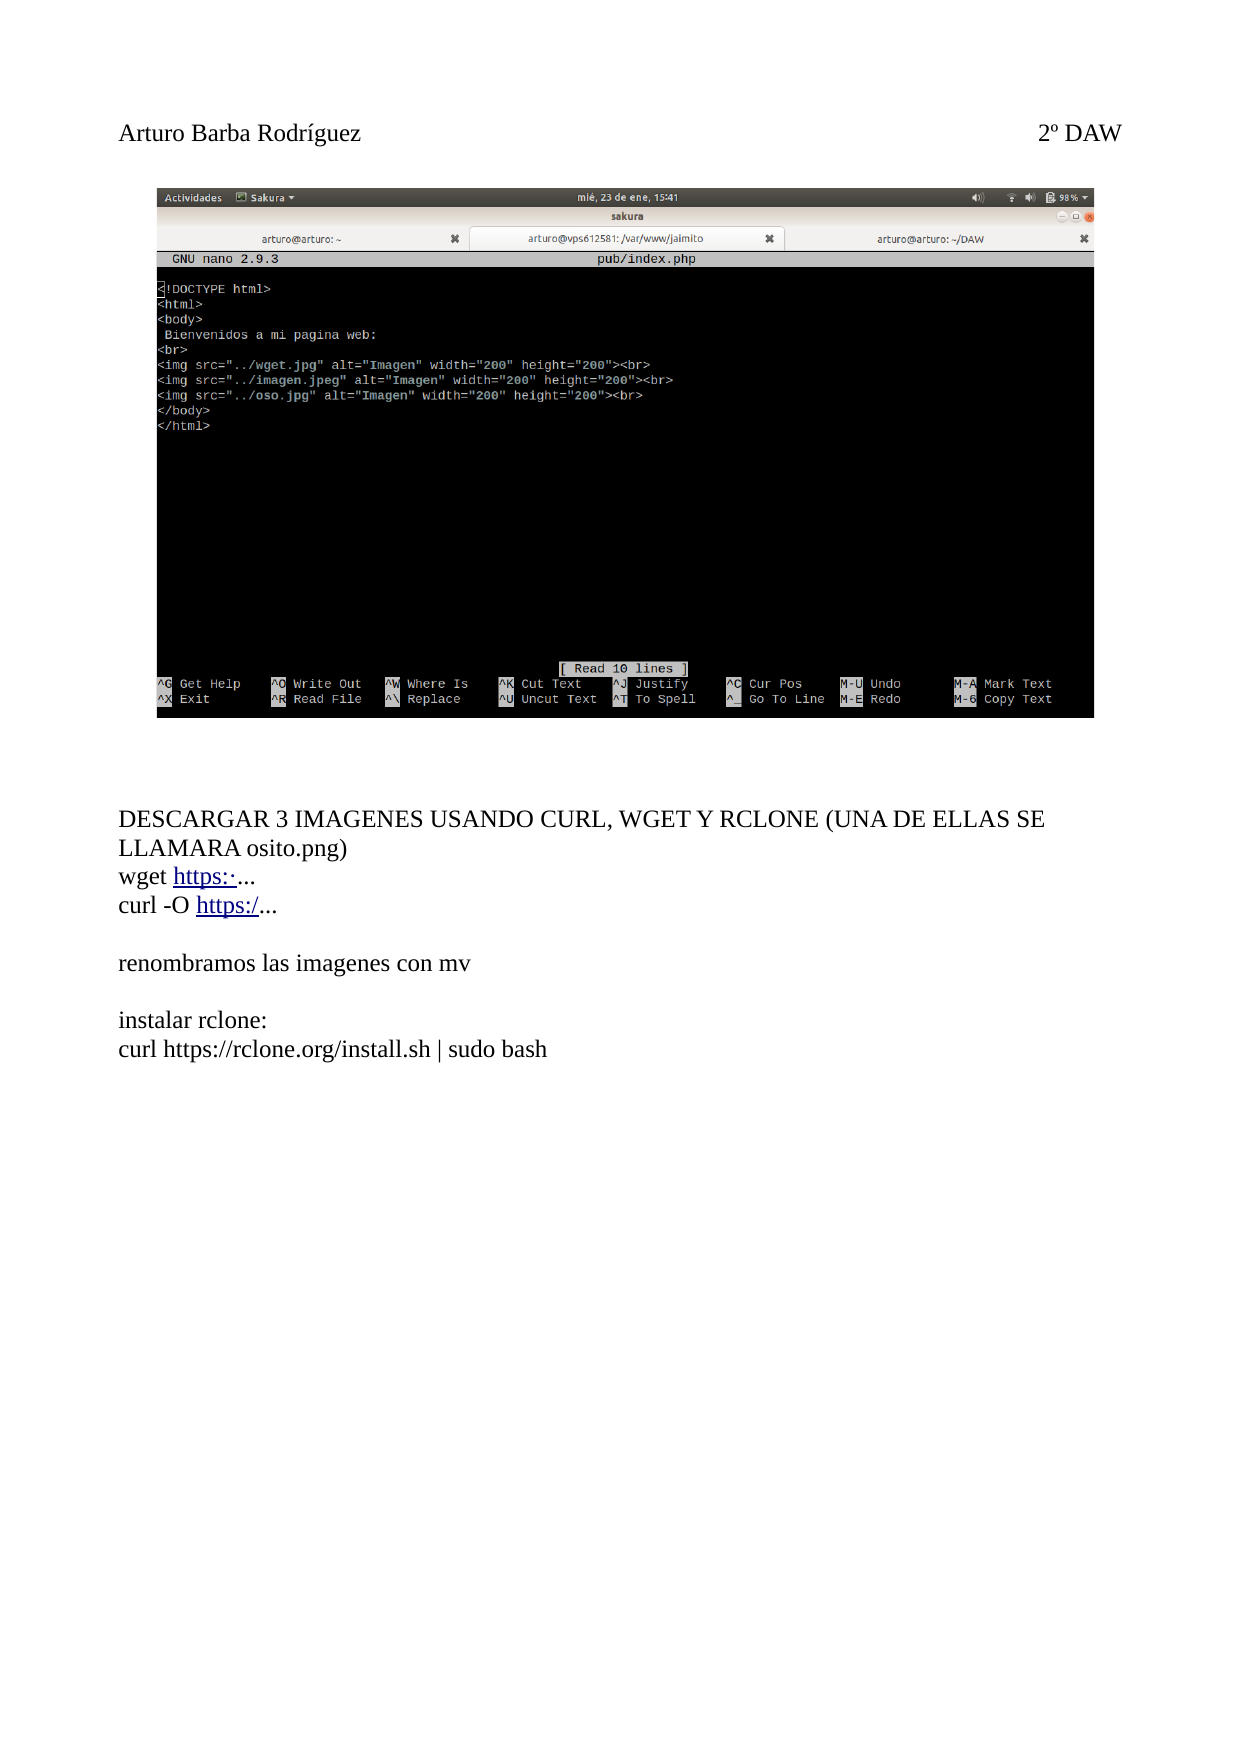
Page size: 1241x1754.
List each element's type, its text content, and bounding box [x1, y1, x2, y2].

text instalar rclone: [118, 1005, 1122, 1034]
text curl -O https:/... [118, 890, 1122, 919]
text curl https://rclone.org/install.sh | sudo bash [118, 1034, 1122, 1063]
text renombramos las imagenes con mv [118, 948, 1122, 976]
text DESCARGAR 3 IMAGENES USANDO CURL, WGET Y RCLONE (UNA DE ELLAS SE LLAMARA osito.png) [118, 804, 1122, 861]
text wget https:·... [118, 861, 1122, 890]
